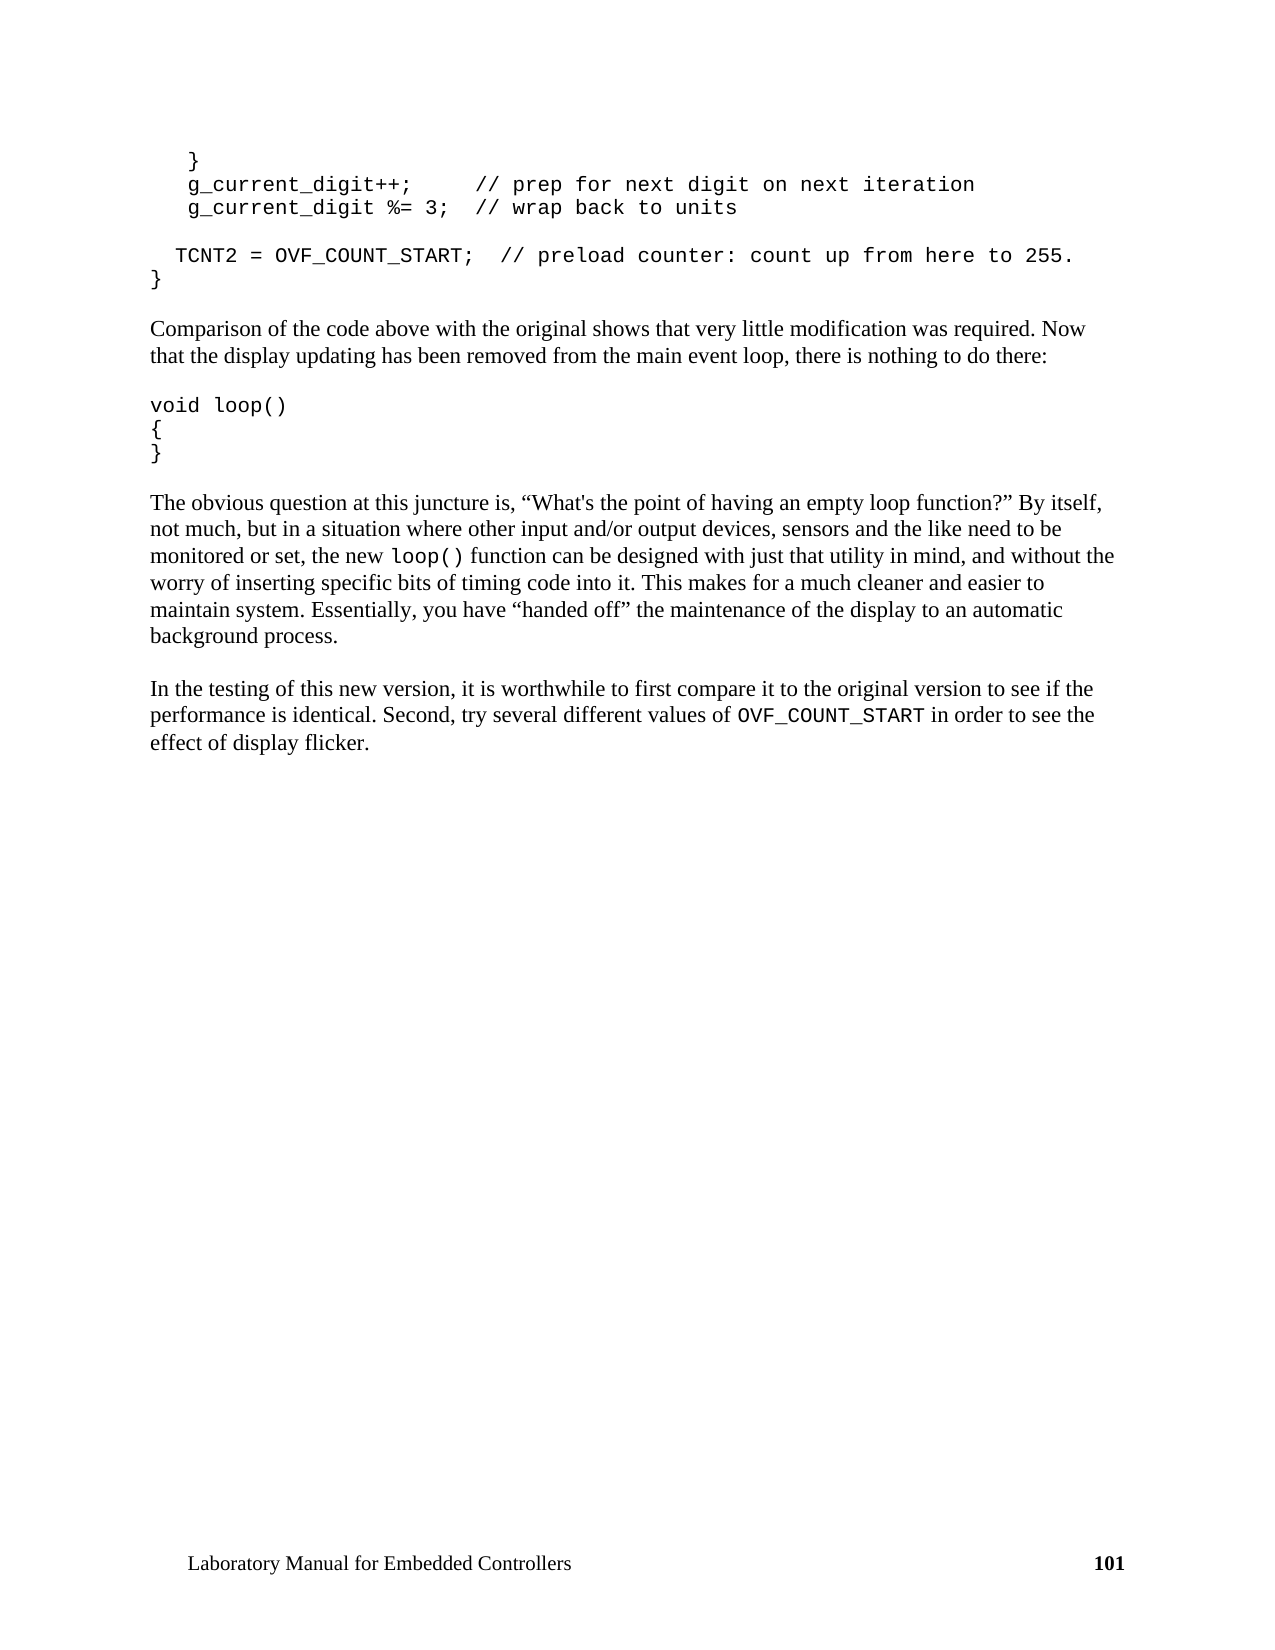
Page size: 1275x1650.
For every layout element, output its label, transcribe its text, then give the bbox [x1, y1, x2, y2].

text } [150, 268, 1125, 292]
text Comparison of the code above with the original shows that very little modification was required. Now that the display updating has been removed from the main event loop, there is nothing to do there: [150, 316, 1125, 368]
text The obvious question at this juncture is, “What's the point of having an empty loop function?” By itself, not much, but in a situation where other input and/or output devices, sensors and the like need to be monitored or set, the new loop() function can be designed with just that utility in mind, and without the worry of inserting specific bits of timing code into it. This makes for a much cleaner and easier to maintain system. Essentially, you have “handed off” the maintenance of the display to an automatic background process. [150, 489, 1125, 648]
text TCNT2 = OVF_COUNT_START; // preload counter: count up from here to 255. [150, 244, 1125, 268]
text { [150, 418, 1125, 442]
text } [150, 442, 1125, 466]
text g_current_digit %= 3; // wrap back to units [150, 197, 1125, 221]
text void loop() [150, 394, 1125, 418]
text In the testing of this new version, it is worthwhile to first compare it to the original version to see if the performance is identical. Second, try several different values of OVF_COUNT_START in order to see the effect of display flicker. [150, 675, 1125, 755]
text g_current_digit++; // prep for next digit on next iteration [150, 174, 1125, 197]
text } [150, 150, 1125, 174]
